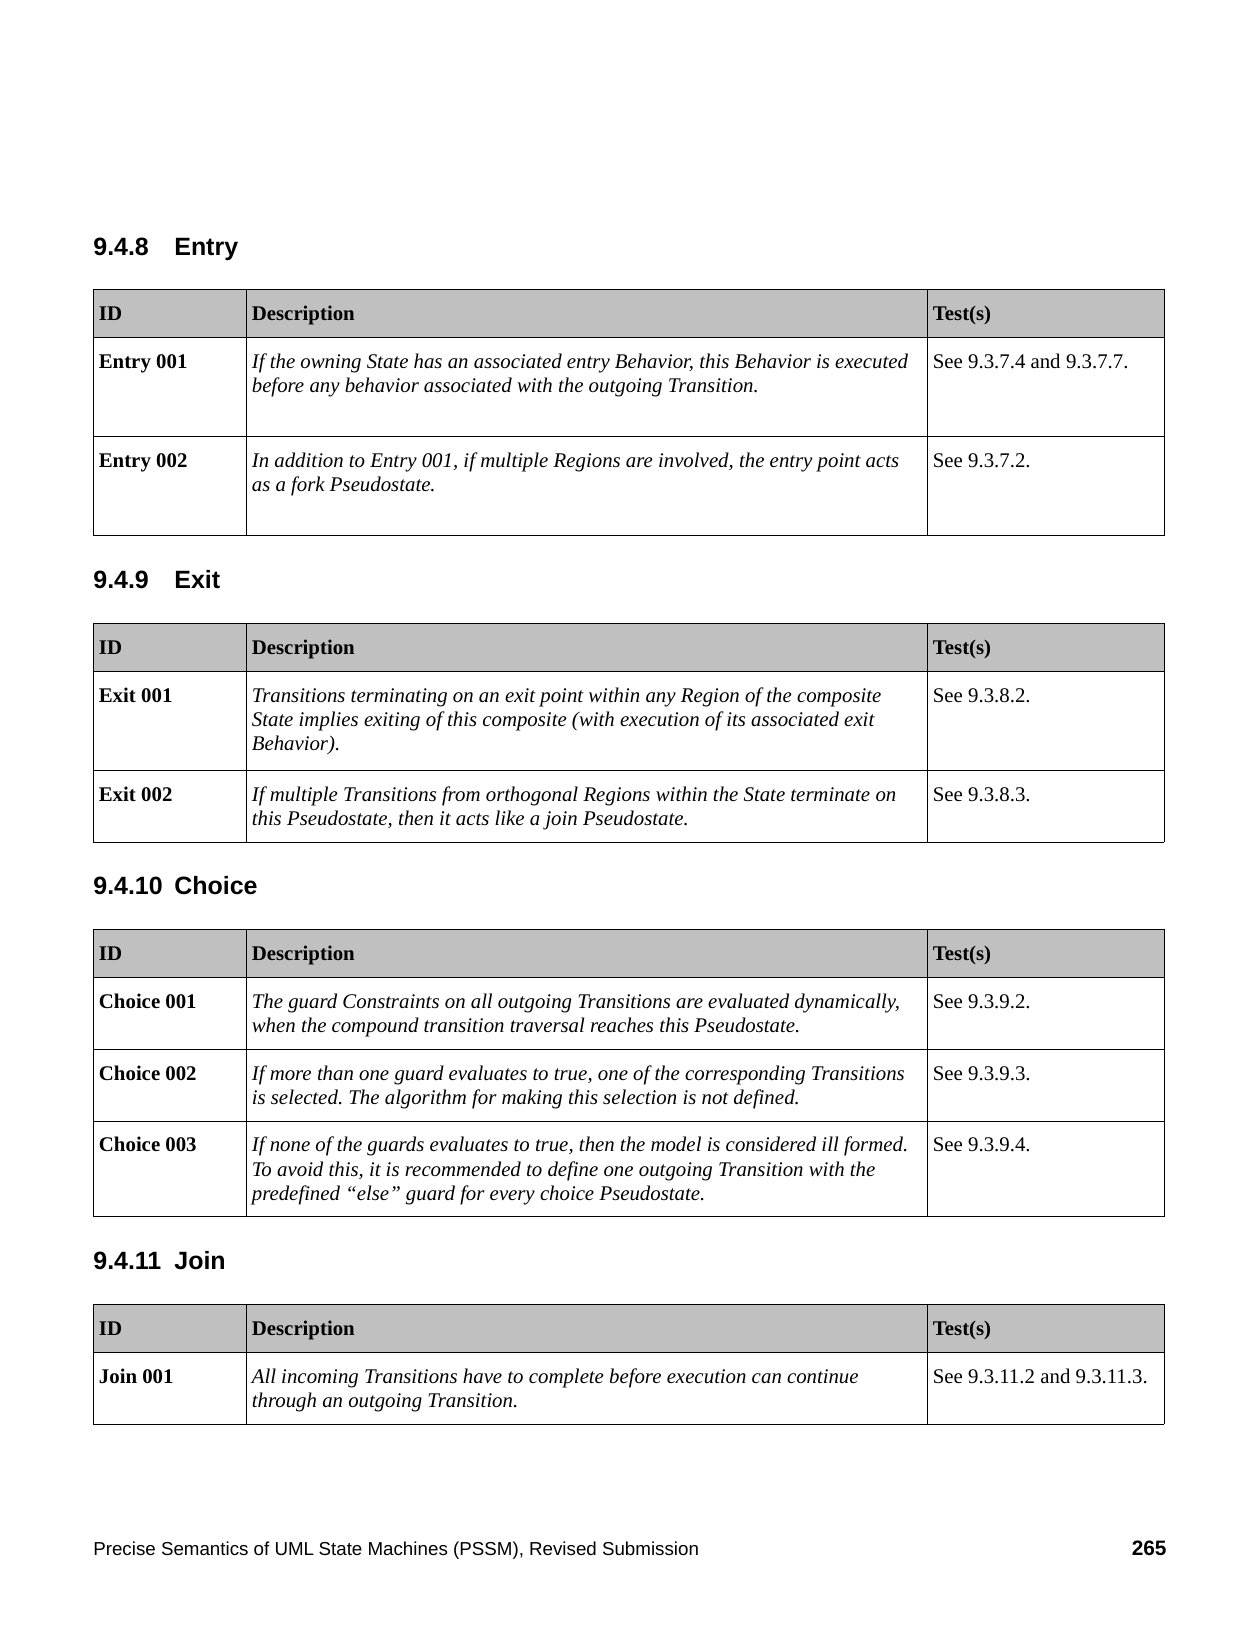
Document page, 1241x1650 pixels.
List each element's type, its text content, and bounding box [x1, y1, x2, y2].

table_header ID [94, 1305, 246, 1352]
table_header Description [247, 290, 927, 337]
table_cell Exit 001 [94, 672, 246, 770]
table_header Test(s) [928, 1305, 1164, 1352]
table_cell Entry 001 [94, 338, 246, 436]
table_header Test(s) [928, 624, 1164, 671]
table_cell Transitions terminating on an exit point within any Region of the composite State implies exiting of this composite (with execution of its associated exit Behavior). [247, 672, 927, 770]
table_cell See 9.3.9.3. [928, 1050, 1164, 1121]
table_cell See 9.3.8.2. [928, 672, 1164, 770]
table_cell The guard Constraints on all outgoing Transitions are evaluated dynamically, when the compound transition traversal reaches this Pseudostate. [247, 978, 927, 1049]
table_cell If multiple Transitions from orthogonal Regions within the State terminate on this Pseudostate, then it acts like a join Pseudostate. [247, 771, 927, 842]
table_cell Choice 003 [94, 1122, 246, 1216]
table_header ID [94, 930, 246, 977]
subtitle Choice [93, 871, 1164, 900]
table_cell See 9.3.8.3. [928, 771, 1164, 842]
table_cell Exit 002 [94, 771, 246, 842]
table_header ID [94, 290, 246, 337]
table_cell See 9.3.7.4 and 9.3.7.7. [928, 338, 1164, 436]
table_cell If more than one guard evaluates to true, one of the corresponding Transitions is selected. The algorithm for making this selection is not defined. [247, 1050, 927, 1121]
table_header Test(s) [928, 290, 1164, 337]
table_header Test(s) [928, 930, 1164, 977]
table_header Description [247, 1305, 927, 1352]
table_cell Choice 002 [94, 1050, 246, 1121]
table_cell Choice 001 [94, 978, 246, 1049]
table_cell Join 001 [94, 1353, 246, 1423]
table_header Description [247, 930, 927, 977]
table_cell If none of the guards evaluates to true, then the model is considered ill formed. To avoid this, it is recommended to define one outgoing Transition with the predefined “else” guard for every choice Pseudostate. [247, 1122, 927, 1216]
table_header Description [247, 624, 927, 671]
table_cell See 9.3.7.2. [928, 437, 1164, 535]
subtitle Exit [93, 565, 1164, 594]
subtitle Entry [93, 231, 1164, 260]
table_cell See 9.3.9.4. [928, 1122, 1164, 1216]
table_cell In addition to Entry 001, if multiple Regions are involved, the entry point acts as a fork Pseudostate. [247, 437, 927, 535]
table_cell See 9.3.9.2. [928, 978, 1164, 1049]
subtitle Join [93, 1246, 1164, 1275]
table_cell All incoming Transitions have to complete before execution can continue through an outgoing Transition. [247, 1353, 927, 1423]
table_header ID [94, 624, 246, 671]
table_cell If the owning State has an associated entry Behavior, this Behavior is executed before any behavior associated with the outgoing Transition. [247, 338, 927, 436]
table_cell See 9.3.11.2 and 9.3.11.3. [928, 1353, 1164, 1423]
table_cell Entry 002 [94, 437, 246, 535]
